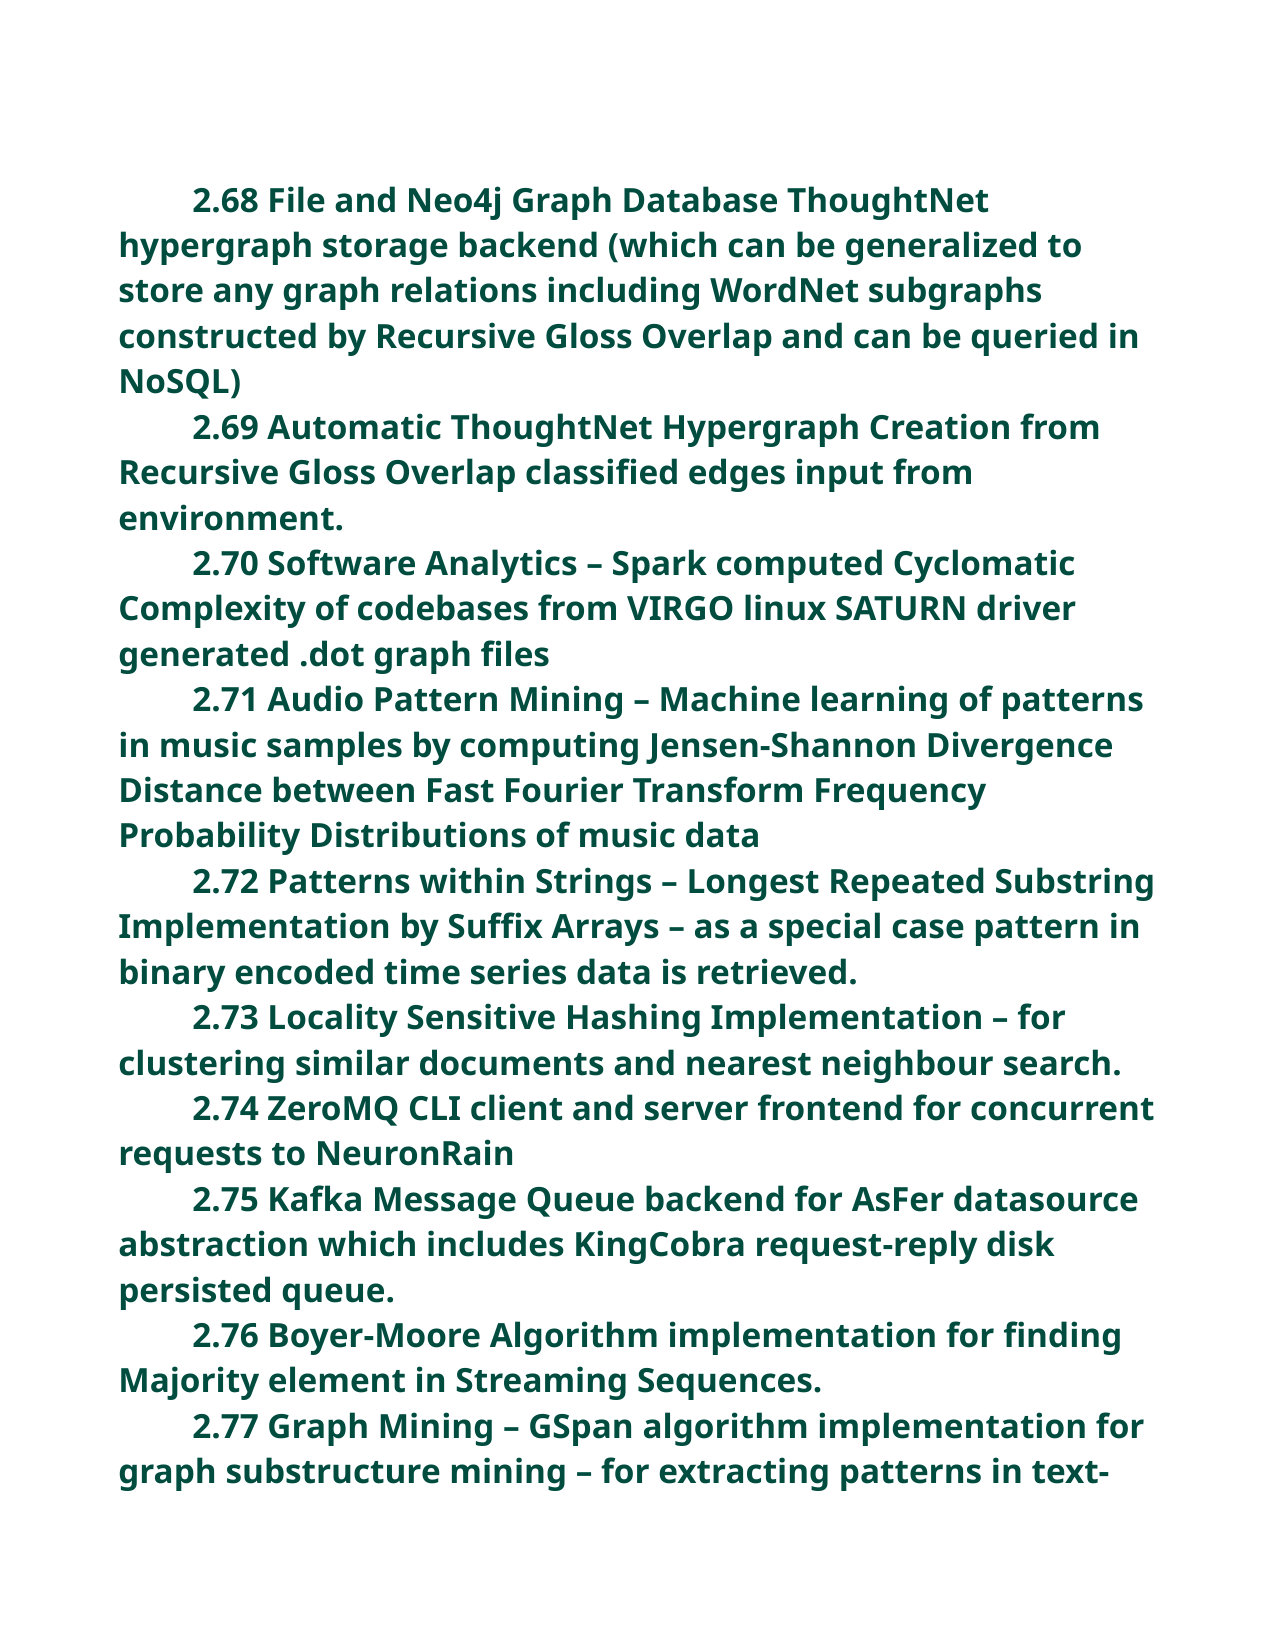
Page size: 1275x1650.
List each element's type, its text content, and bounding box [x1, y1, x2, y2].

text 2.73 Locality Sensitive Hashing Implementation – for clustering similar documents and nearest neighbour search. [118, 994, 1157, 1085]
text 2.69 Automatic ThoughtNet Hypergraph Creation from Recursive Gloss Overlap classified edges input from environment. [118, 403, 1157, 540]
text 2.72 Patterns within Strings – Longest Repeated Substring Implementation by Suffix Arrays – as a special case pattern in binary encoded time series data is retrieved. [118, 858, 1157, 994]
text 2.71 Audio Pattern Mining – Machine learning of patterns in music samples by computing Jensen-Shannon Divergence Distance between Fast Fourier Transform Frequency Probability Distributions of music data [118, 676, 1157, 858]
text 2.75 Kafka Message Queue backend for AsFer datasource abstraction which includes KingCobra request-reply disk persisted queue. [118, 1176, 1157, 1312]
text 2.77 Graph Mining – GSpan algorithm implementation for graph substructure mining – for extracting patterns in text- [118, 1403, 1157, 1493]
text 2.76 Boyer-Moore Algorithm implementation for finding Majority element in Streaming Sequences. [118, 1312, 1157, 1403]
text 2.68 File and Neo4j Graph Database ThoughtNet hypergraph storage backend (which can be generalized to store any graph relations including WordNet subgraphs constructed by Recursive Gloss Overlap and can be queried in NoSQL) [118, 176, 1157, 403]
text 2.70 Software Analytics – Spark computed Cyclomatic Complexity of codebases from VIRGO linux SATURN driver generated .dot graph files [118, 540, 1157, 676]
text 2.74 ZeroMQ CLI client and server frontend for concurrent requests to NeuronRain [118, 1085, 1157, 1176]
